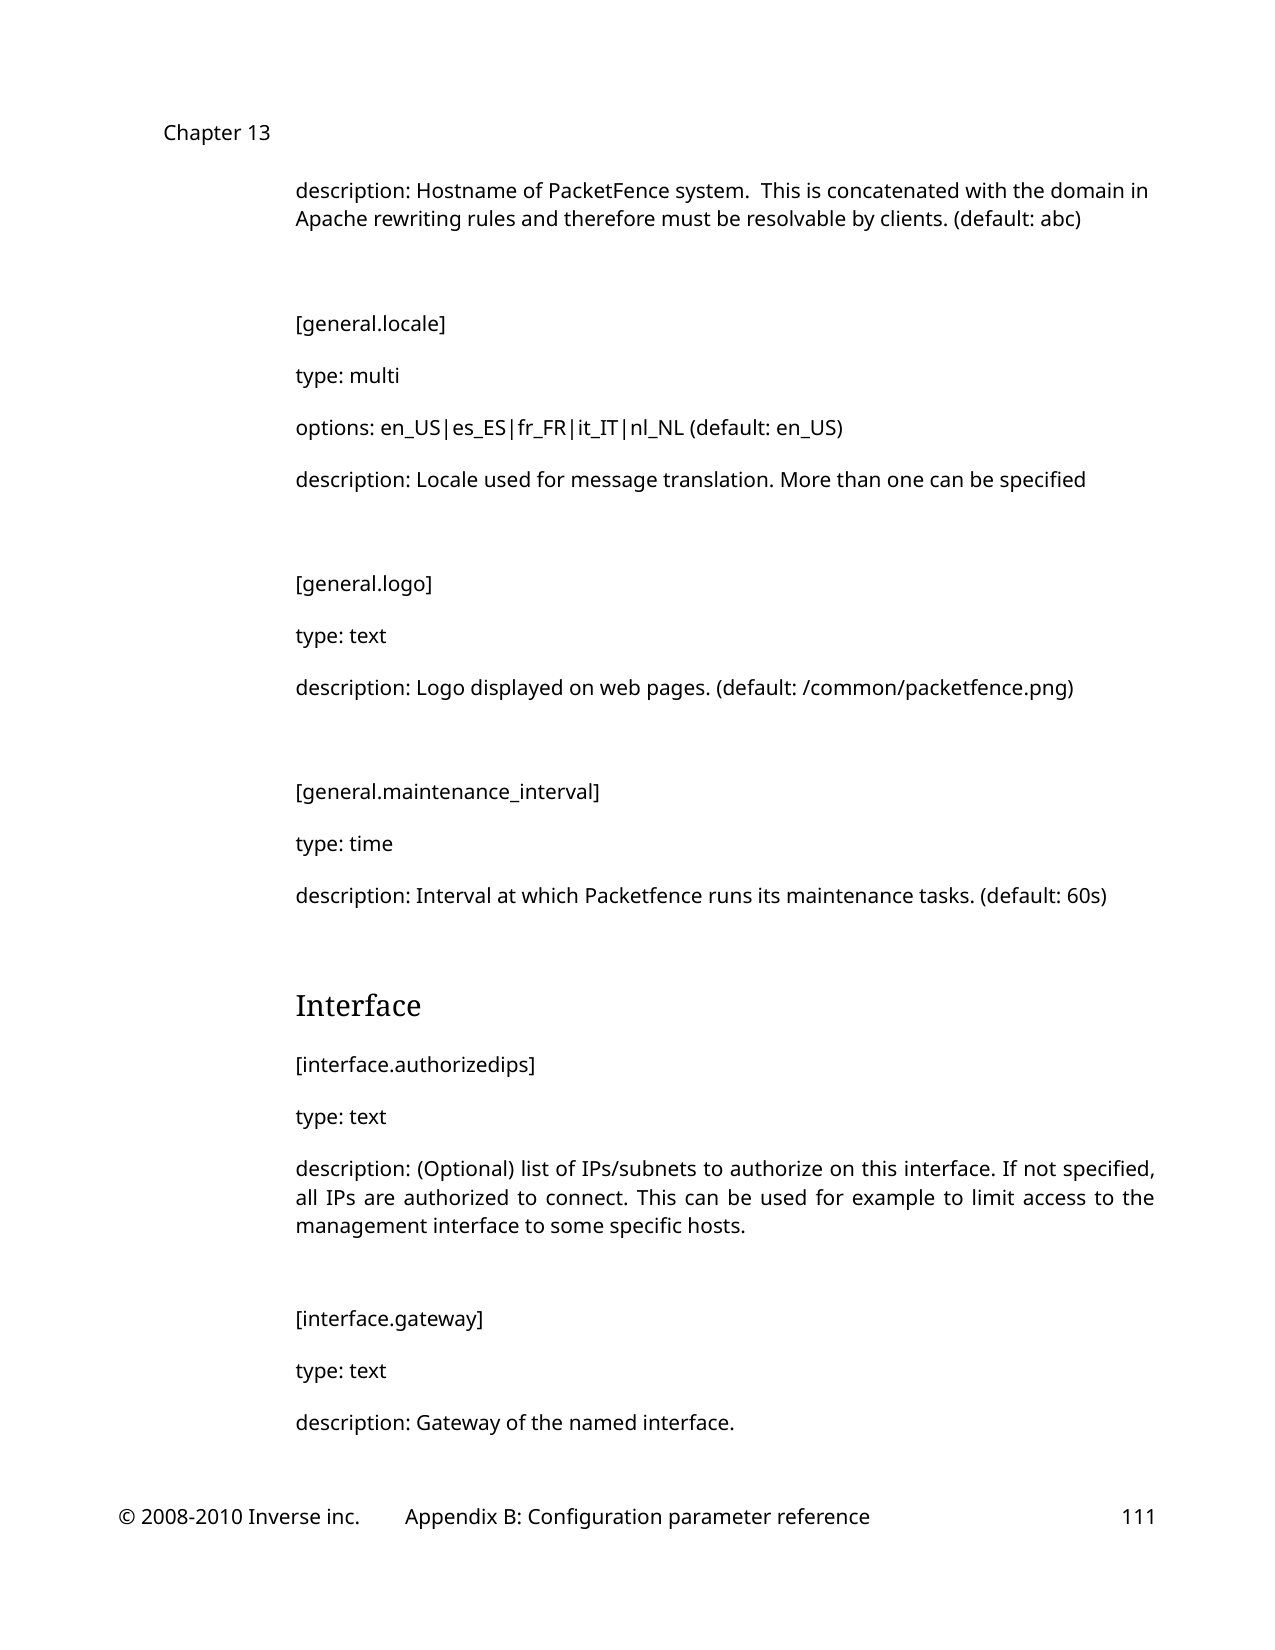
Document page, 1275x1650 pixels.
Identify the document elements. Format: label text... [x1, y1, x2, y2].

text type: multi [295, 361, 1157, 389]
text description: Gateway of the named interface. [295, 1408, 1157, 1437]
text type: text [295, 1102, 1157, 1131]
text description: Logo displayed on web pages. (default: /common/packetfence.png) [295, 673, 1157, 702]
text [interface.gateway] [295, 1304, 1157, 1333]
text [general.locale] [295, 309, 1157, 337]
text description: Interval at which Packetfence runs its maintenance tasks. (default: 60s) [295, 882, 1157, 910]
text type: text [295, 1356, 1157, 1385]
text [general.logo] [295, 569, 1157, 597]
text [general.maintenance_interval] [295, 777, 1157, 806]
text type: text [295, 621, 1157, 649]
text [interface.authorizedips] [295, 1050, 1157, 1079]
text description: Locale used for message translation. More than one can be specified [295, 465, 1157, 493]
text type: time [295, 829, 1157, 858]
text description: (Optional) list of IPs/subnets to authorize on this interface. If not specified, all IPs are authorized to connect. This can be used for example to limit access to the management interface to some specific hosts. [295, 1154, 1157, 1240]
text options: en_US|es_ES|fr_FR|it_IT|nl_NL (default: en_US) [295, 413, 1157, 441]
text description: Hostname of PacketFence system. This is concatenated with the domain in Apache rewriting rules and therefore must be resolvable by clients. (default: abc) [295, 176, 1157, 233]
subtitle Interface [295, 986, 1157, 1025]
